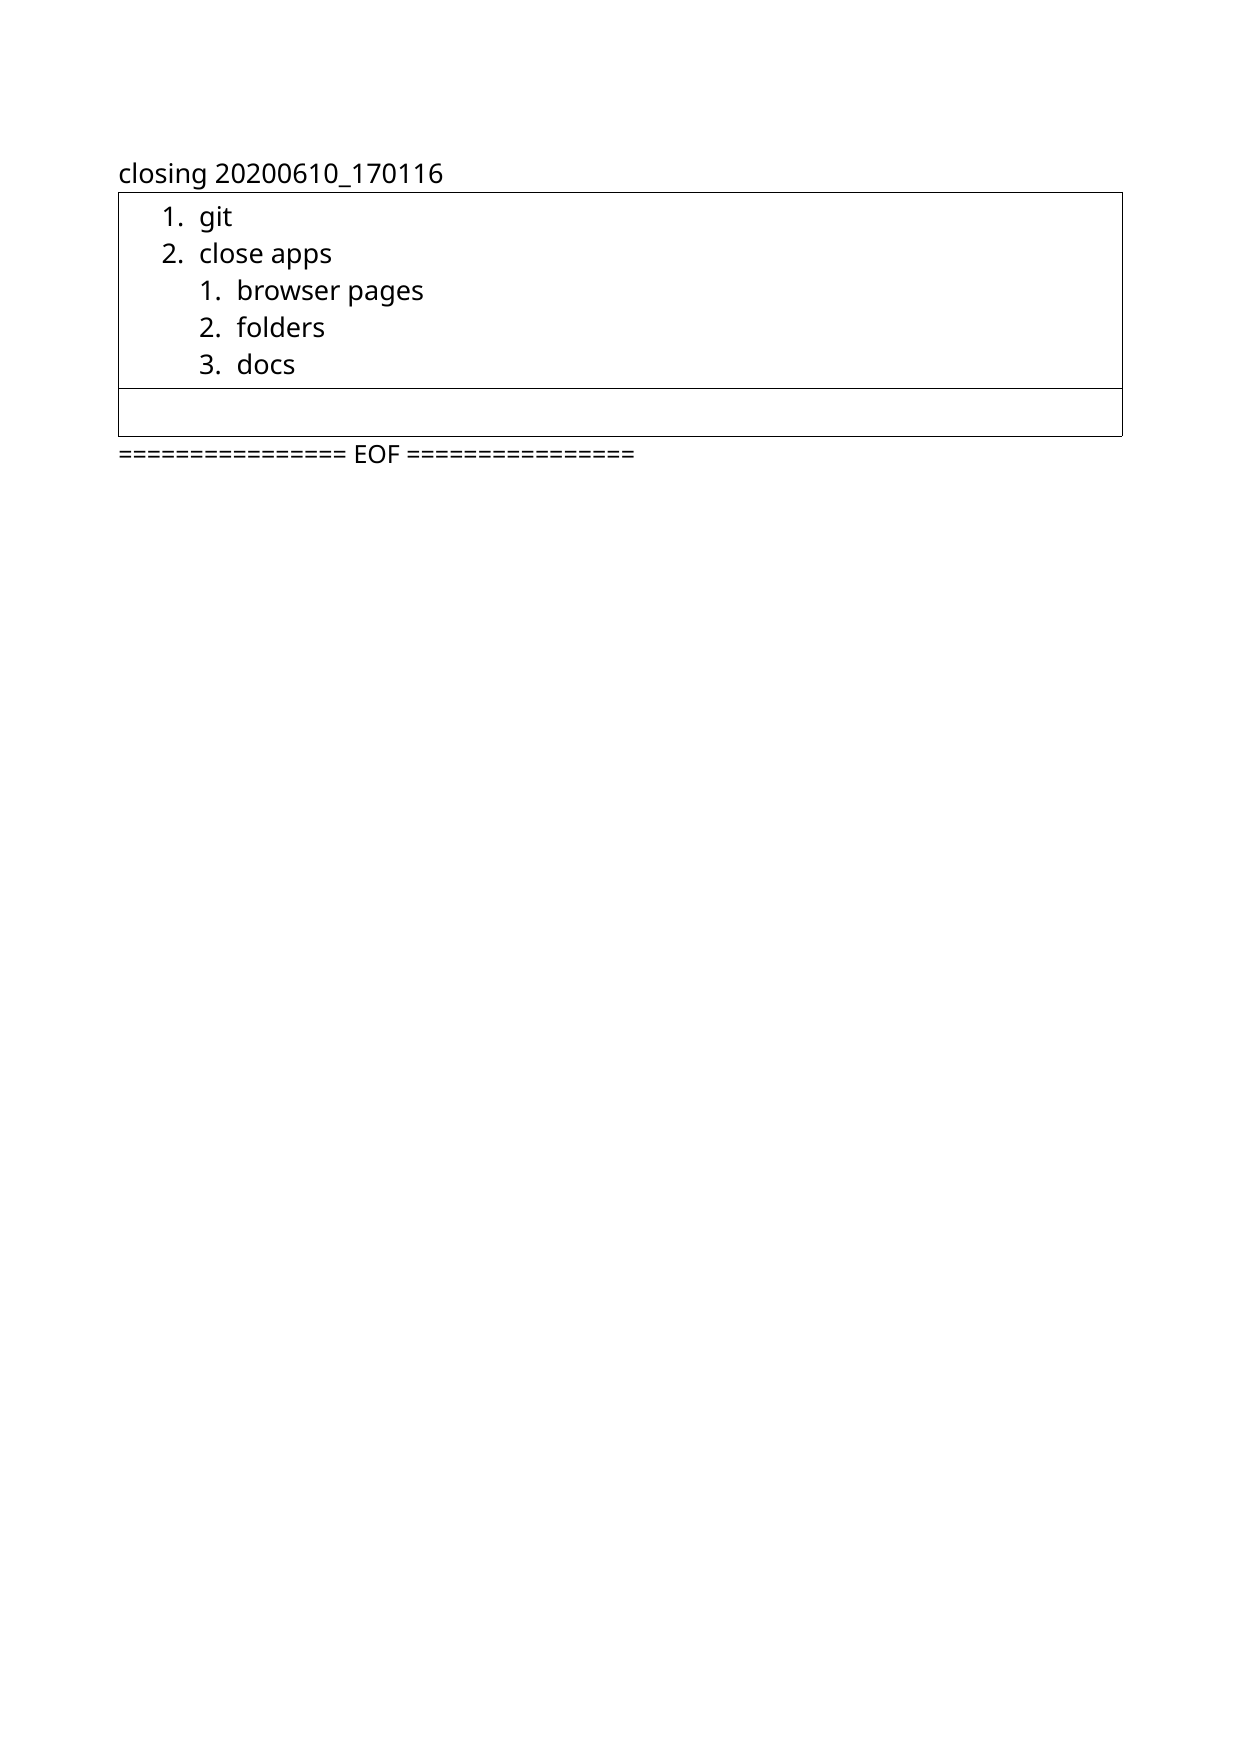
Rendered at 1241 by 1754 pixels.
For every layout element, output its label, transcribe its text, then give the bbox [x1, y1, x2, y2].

table_cell [119, 389, 1122, 436]
text closing 20200610_170116 [118, 155, 1122, 192]
text ================ EOF ================ [118, 437, 1122, 470]
table_header git close apps browser pages folders docs [119, 193, 1122, 388]
